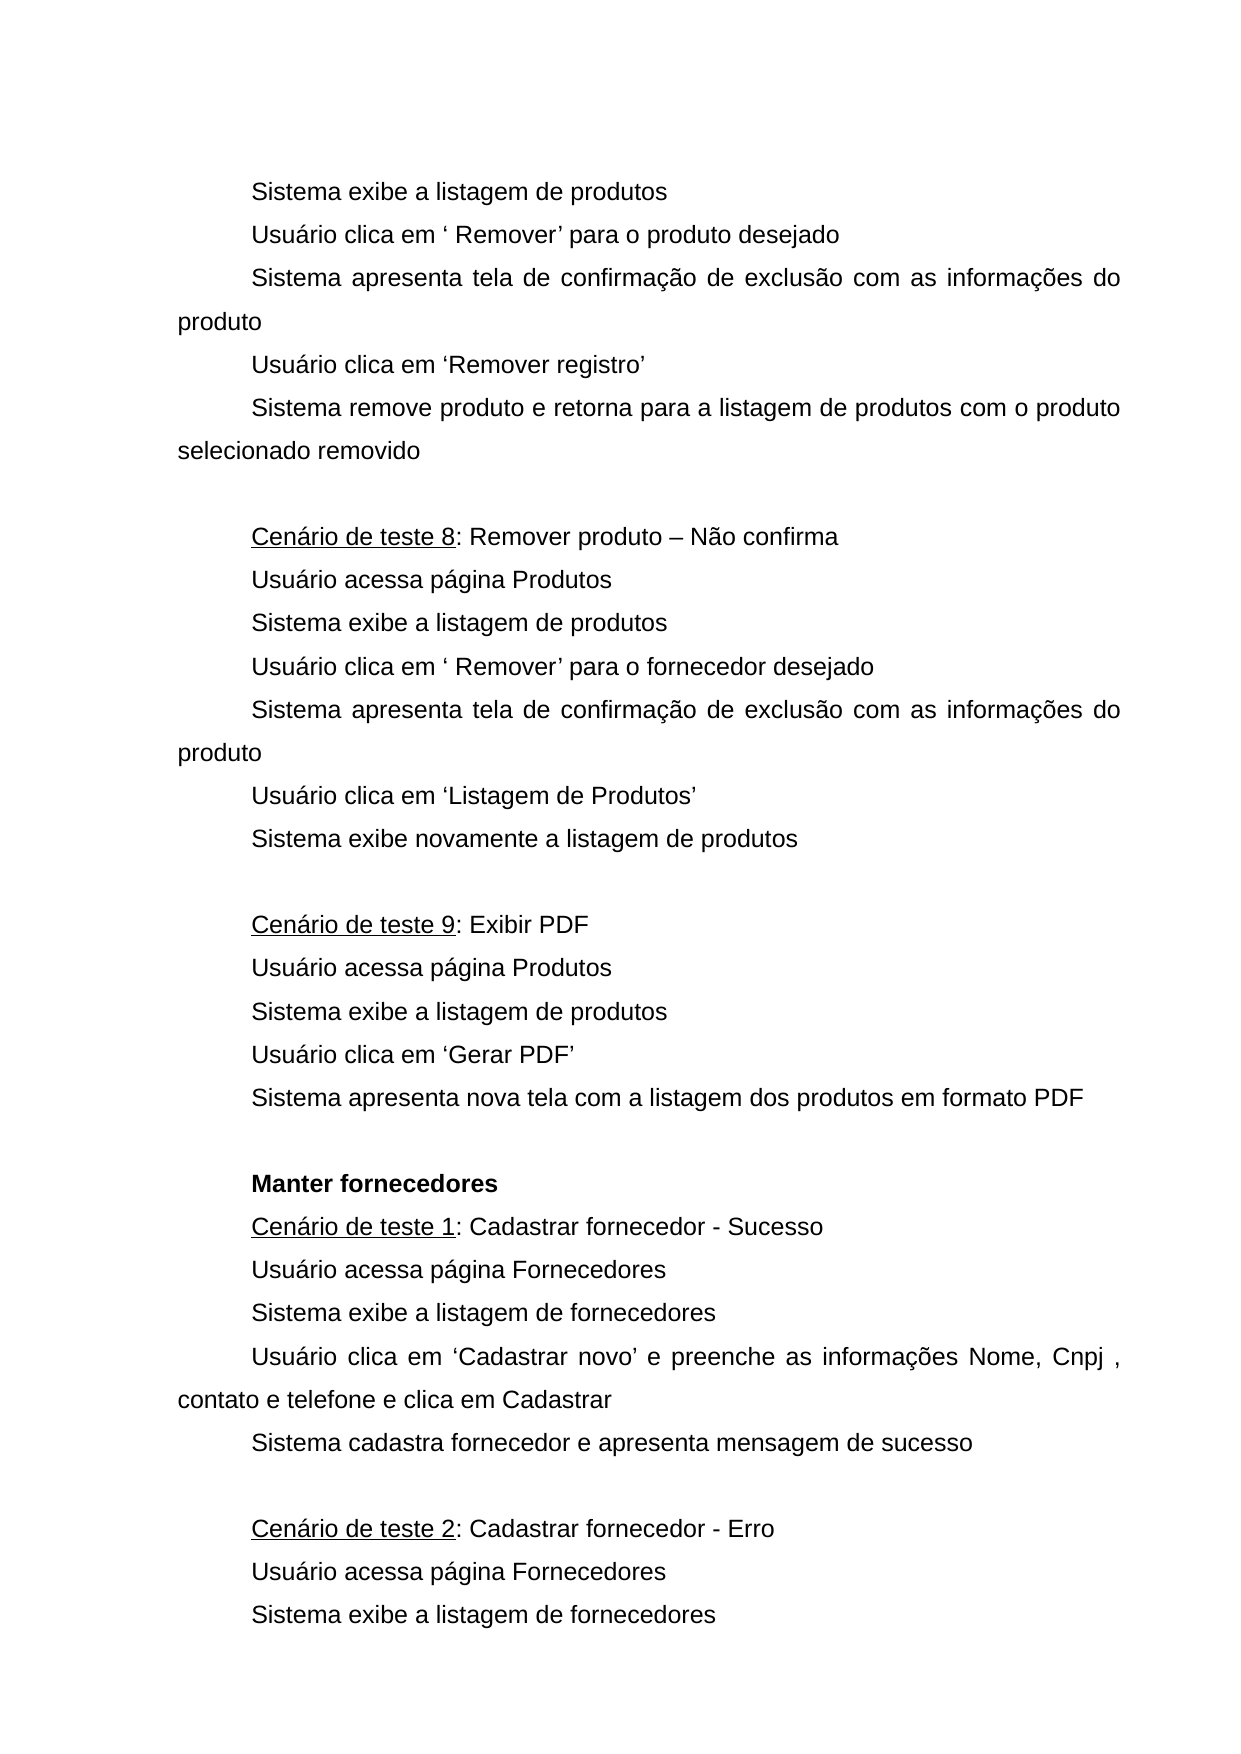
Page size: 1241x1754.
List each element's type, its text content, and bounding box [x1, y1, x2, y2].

text Sistema cadastra fornecedor e apresenta mensagem de sucesso [177, 1428, 1122, 1457]
text Usuário clica em ‘ Remover’ para o fornecedor desejado [177, 652, 1122, 680]
text Sistema exibe novamente a listagem de produtos [177, 824, 1122, 853]
text Sistema exibe a listagem de fornecedores [177, 1600, 1122, 1629]
text Cenário de teste 2: Cadastrar fornecedor - Erro [177, 1514, 1122, 1543]
text Sistema apresenta nova tela com a listagem dos produtos em formato PDF [177, 1083, 1122, 1112]
text Usuário clica em ‘Gerar PDF’ [177, 1040, 1122, 1068]
text Sistema exibe a listagem de fornecedores [177, 1298, 1122, 1327]
text Sistema apresenta tela de confirmação de exclusão com as informações do produto [177, 695, 1122, 767]
text Cenário de teste 1: Cadastrar fornecedor - Sucesso [177, 1212, 1122, 1241]
text Usuário acessa página Produtos [177, 953, 1122, 982]
text Sistema exibe a listagem de produtos [177, 608, 1122, 637]
text Usuário clica em ‘Listagem de Produtos’ [177, 781, 1122, 810]
text Usuário clica em ‘Remover registro’ [177, 350, 1122, 378]
text Sistema exibe a listagem de produtos [177, 997, 1122, 1025]
text Usuário acessa página Fornecedores [177, 1557, 1122, 1586]
text Manter fornecedores [177, 1169, 1122, 1198]
text Usuário acessa página Produtos [177, 565, 1122, 594]
text Sistema apresenta tela de confirmação de exclusão com as informações do produto [177, 263, 1122, 335]
text Cenário de teste 8: Remover produto – Não confirma [177, 522, 1122, 551]
text Sistema remove produto e retorna para a listagem de produtos com o produto selecionado removido [177, 393, 1122, 465]
text Usuário clica em ‘Cadastrar novo’ e preenche as informações Nome, Cnpj , contato e telefone e clica em Cadastrar [177, 1342, 1122, 1413]
text Usuário acessa página Fornecedores [177, 1255, 1122, 1284]
text Cenário de teste 9: Exibir PDF [177, 910, 1122, 939]
text Usuário clica em ‘ Remover’ para o produto desejado [177, 220, 1122, 249]
text Sistema exibe a listagem de produtos [177, 177, 1122, 206]
